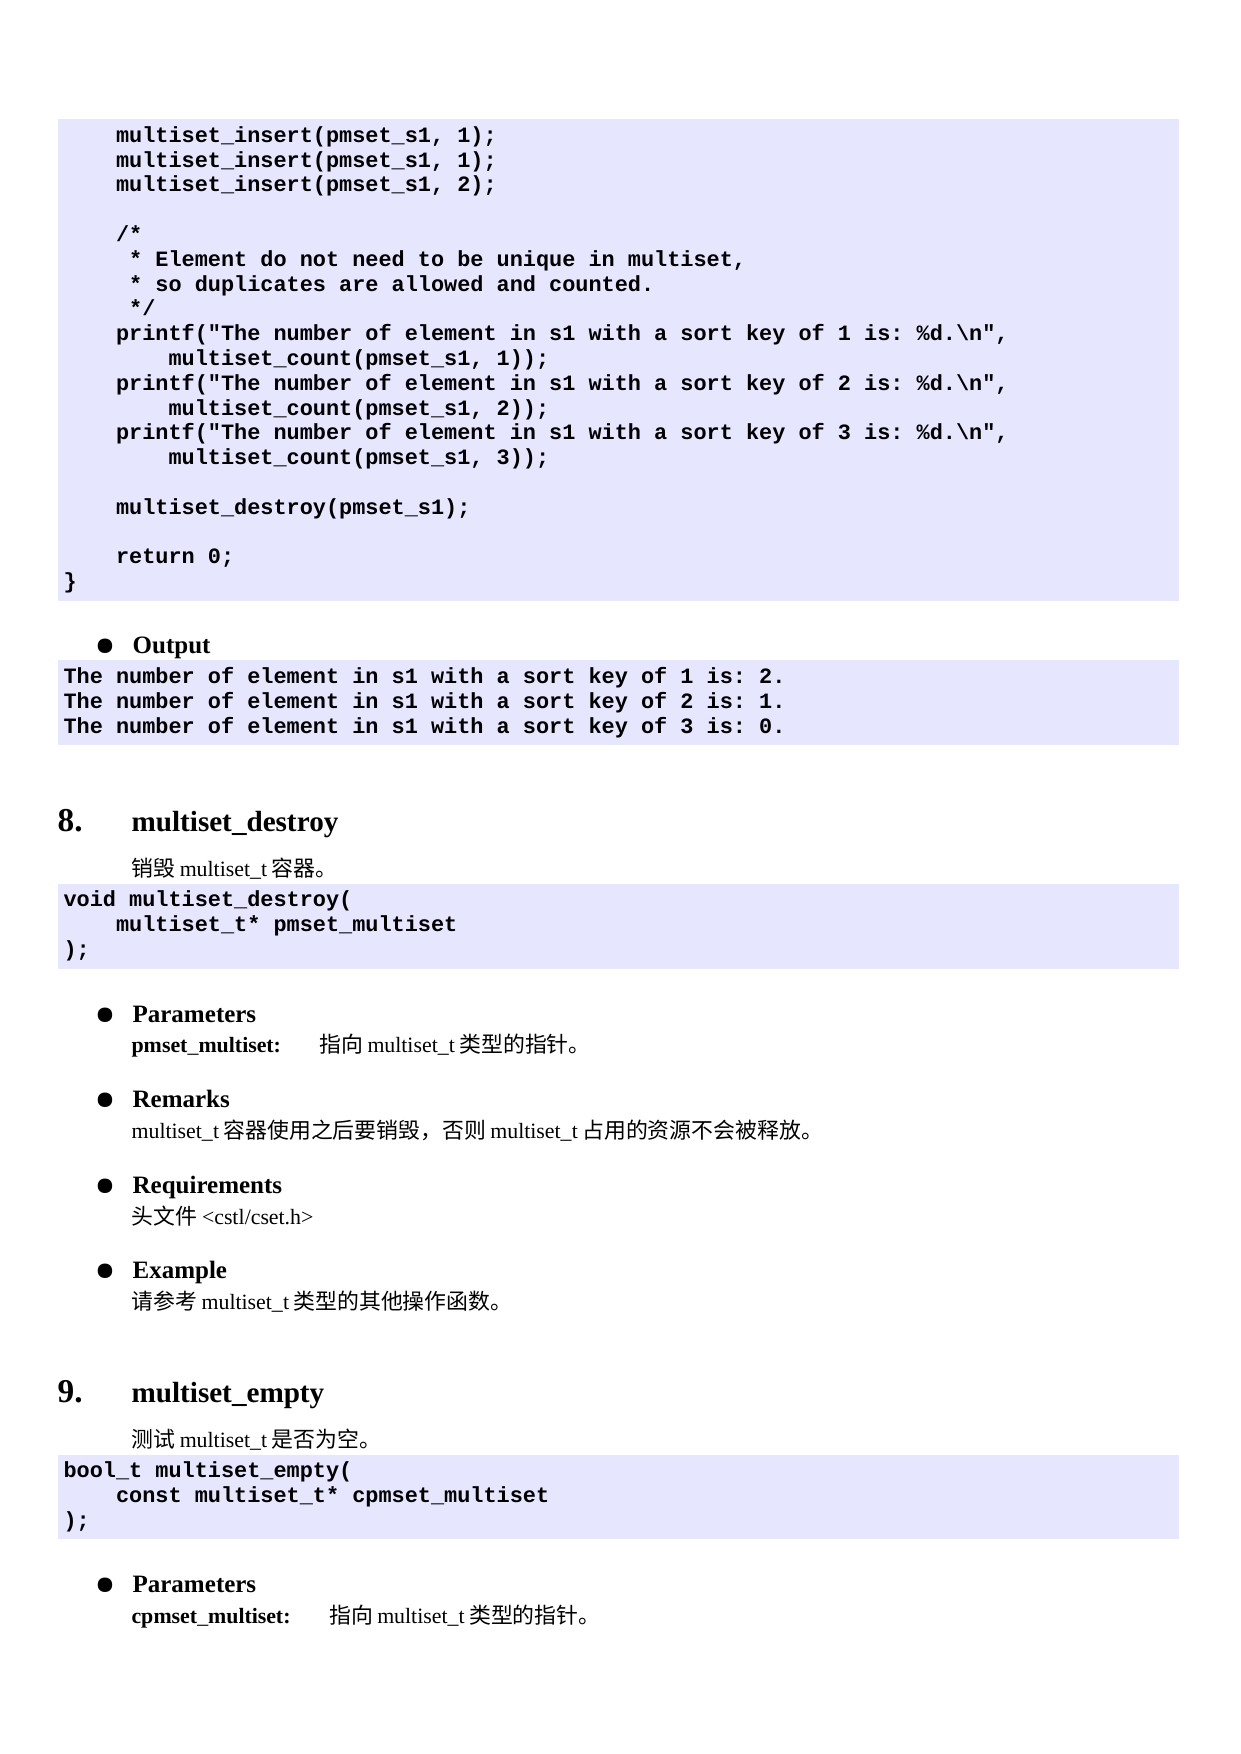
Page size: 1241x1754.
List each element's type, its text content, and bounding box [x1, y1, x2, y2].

list Output [95, 631, 1179, 659]
list Parameters [95, 999, 1179, 1027]
text 销毁multiset_t容器。 [57, 851, 1179, 883]
text 头文件 <cstl/cset.h> [57, 1199, 1179, 1230]
text 测试multiset_t是否为空。 [57, 1422, 1179, 1453]
list Example [95, 1256, 1179, 1284]
text cpmset_multiset: 指向multiset_t类型的指针。 [57, 1598, 1179, 1630]
table_header bool_t multiset_empty( const multiset_t* cpmset_multiset ); [58, 1455, 1179, 1539]
list Parameters [95, 1569, 1179, 1598]
table_header The number of element in s1 with a sort key of 1 is: 2. The number of element in s1 with a sort key of 2 is: 1. The number of element in s1 with a sort key of 3 is: 0. [58, 660, 1179, 745]
text pmset_multiset: 指向multiset_t类型的指针。 [57, 1027, 1179, 1059]
table_header void multiset_destroy( multiset_t* pmset_multiset ); [58, 884, 1179, 969]
list Remarks [95, 1084, 1179, 1113]
list Requirements [95, 1170, 1179, 1199]
text multiset_t容器使用之后要销毁，否则multiset_t占用的资源不会被释放。 [57, 1113, 1179, 1145]
table_header multiset_insert(pmset_s1, 1); multiset_insert(pmset_s1, 1); multiset_insert(pmset_s1, 2); /* * Element do not need to be unique in multiset, * so duplicates are allowed and counted. */ printf("The number of element in s1 with a sort key of 1 is: %d.\n", multiset_count(pmset_s1, 1)); printf("The number of element in s1 with a sort key of 2 is: %d.\n", multiset_count(pmset_s1, 2)); printf("The number of element in s1 with a sort key of 3 is: %d.\n", multiset_count(pmset_s1, 3)); multiset_destroy(pmset_s1); return 0; } [58, 119, 1179, 601]
subtitle multiset_destroy [57, 800, 1179, 838]
subtitle multiset_empty [57, 1371, 1179, 1409]
text 请参考multiset_t类型的其他操作函数。 [57, 1284, 1179, 1316]
